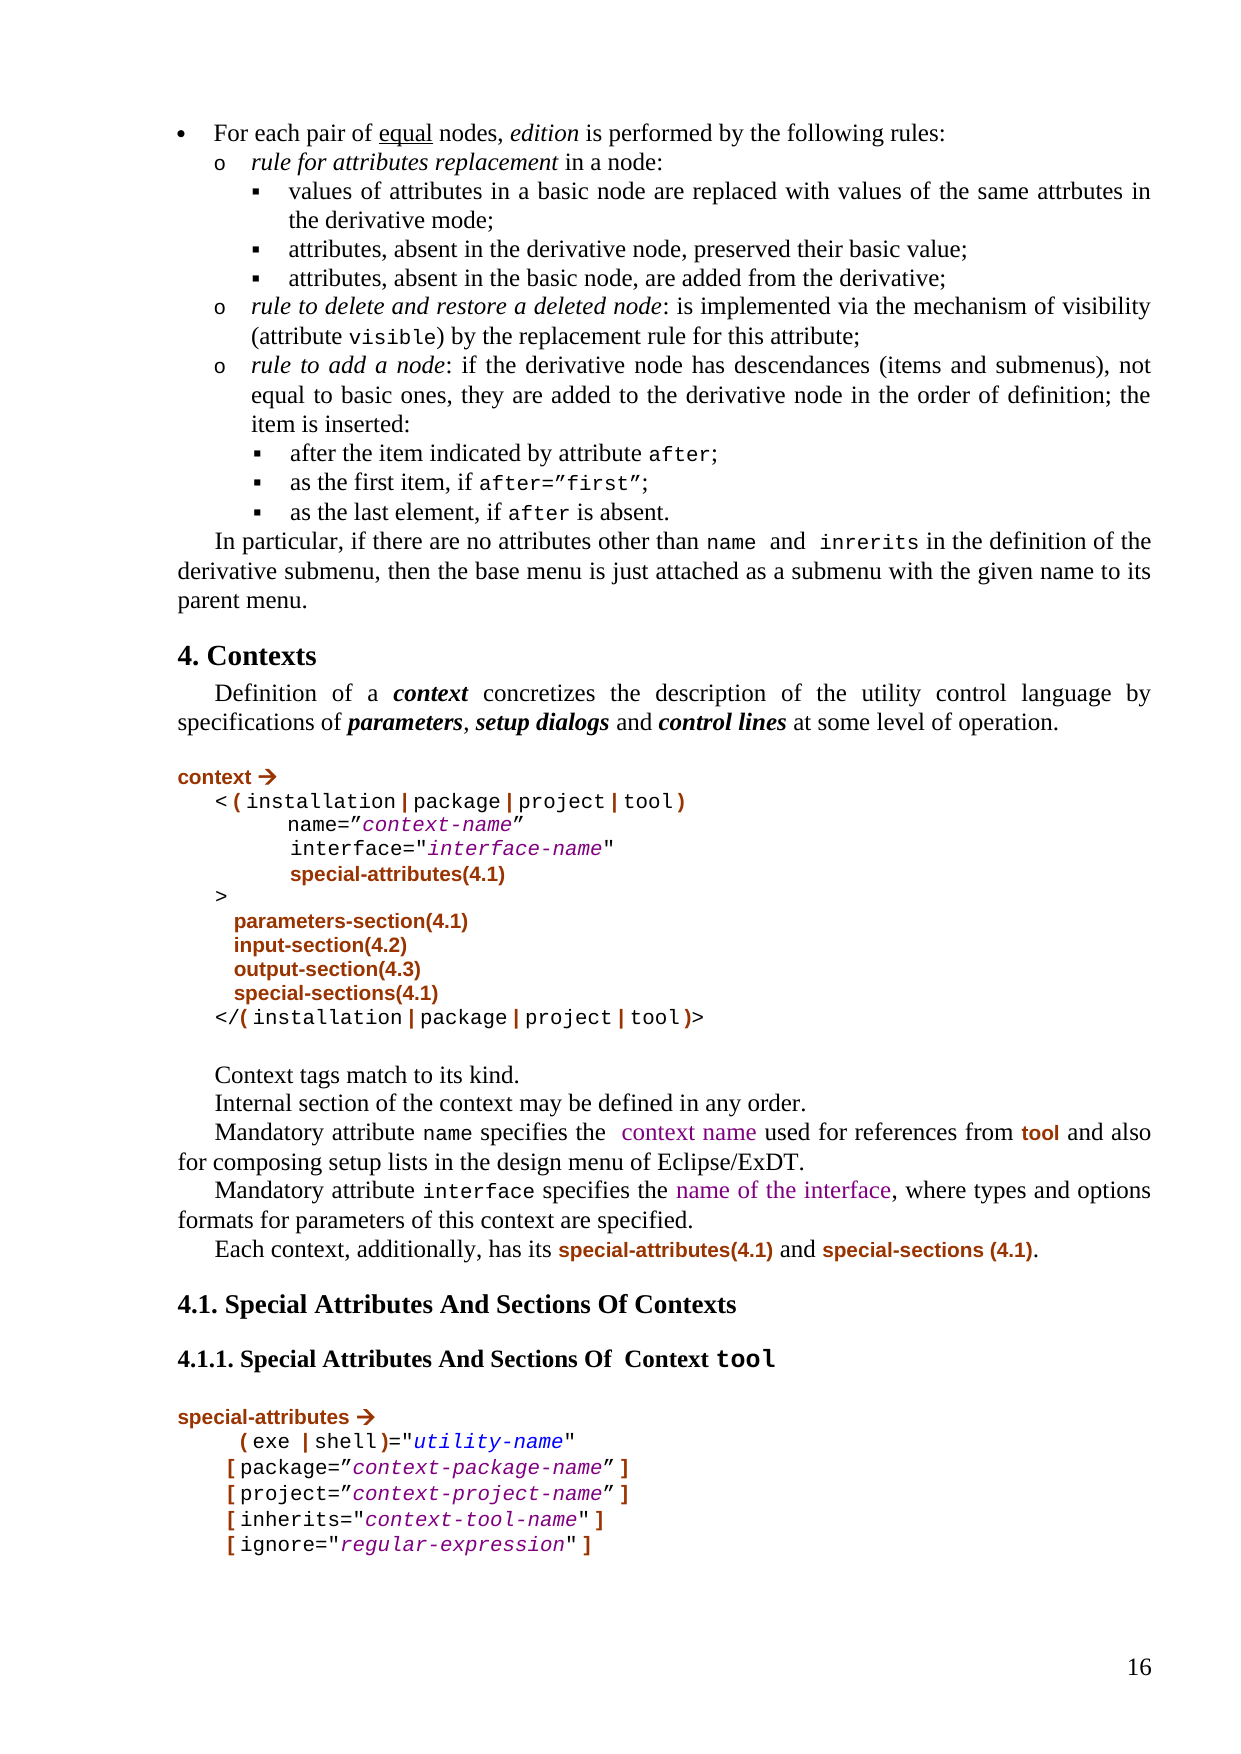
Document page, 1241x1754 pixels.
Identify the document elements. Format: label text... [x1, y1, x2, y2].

text input-section(4.2) [177, 933, 1152, 957]
text name=”context-name” [177, 814, 1152, 838]
list For each pair of equal nodes, edition is performed by the following rules: [177, 118, 1152, 147]
list values of attributes in a basic node are replaced with values of the same attrbutes in the derivative mode; [251, 176, 1152, 234]
text special-attributes(4.1) [177, 862, 1152, 886]
text output-section(4.3) [177, 957, 1152, 981]
text Mandatory attribute interface specifies the name of the interface, where types and options formats for parameters of this context are specified. [177, 1176, 1152, 1234]
list attributes, absent in the derivative node, preserved their basic value; [251, 234, 1152, 263]
text Internal section of the context may be defined in any order. [177, 1088, 1152, 1117]
text ( exe | shell )="utility-name" [177, 1429, 1152, 1455]
text interface="interface-name" [177, 838, 1152, 862]
text In particular, if there are no attributes other than name and inrerits in the definition of the derivative submenu, then the base menu is just attached as a submenu with the given name to its parent menu. [177, 526, 1152, 613]
list as the last element, if after is absent. [252, 497, 1152, 526]
list as the first item, if after=”first”; [252, 467, 1152, 497]
text [ package=”context-package-name” ] [177, 1455, 1152, 1481]
text special-attributes  [177, 1405, 1152, 1429]
list rule for attributes replacement in a node: [213, 147, 1152, 176]
list attributes, absent in the basic node, are added from the derivative; [251, 263, 1152, 291]
text Each context, additionally, has its special-attributes(4.1) and special-sections (4.1). [177, 1234, 1152, 1263]
text Mandatory attribute name specifies the context name used for references from tool and also for composing setup lists in the design menu of Eclipse/ExDT. [177, 1117, 1152, 1176]
subtitle 4. Contexts [177, 638, 1152, 672]
list rule to delete and restore a deleted node: is implemented via the mechanism of visibility (attribute visible) by the replacement rule for this attribute; [213, 291, 1152, 351]
text [ inherits="context-tool-name" ] [177, 1506, 1152, 1532]
text </( installation | package | project | tool )> [177, 1005, 1152, 1031]
text special-sections(4.1) [177, 981, 1152, 1005]
text [ project=”context-project-name” ] [177, 1481, 1152, 1506]
text < ( installation | package | project | tool ) [177, 789, 1152, 814]
subtitle 4.1. Special Attributes And Sections Of Contexts [177, 1288, 1152, 1319]
list after the item indicated by attribute after; [252, 438, 1152, 467]
text parameters-section(4.1) [177, 909, 1152, 933]
text > [177, 886, 1152, 909]
list rule to add a node: if the derivative node has descendances (items and submenus), not equal to basic ones, they are added to the derivative node in the order of definition; the item is inserted: [213, 351, 1152, 438]
text Context tags match to its kind. [177, 1060, 1152, 1088]
subtitle 4.1.1. Special Attributes And Sections Of Context tool [177, 1344, 1152, 1375]
text Definition of a context concretizes the description of the utility control language by specifications of parameters, setup dialogs and control lines at some level of operation. [177, 678, 1152, 736]
text [ ignore="regular-expression" ] [177, 1532, 1152, 1558]
text context  [177, 764, 1152, 789]
